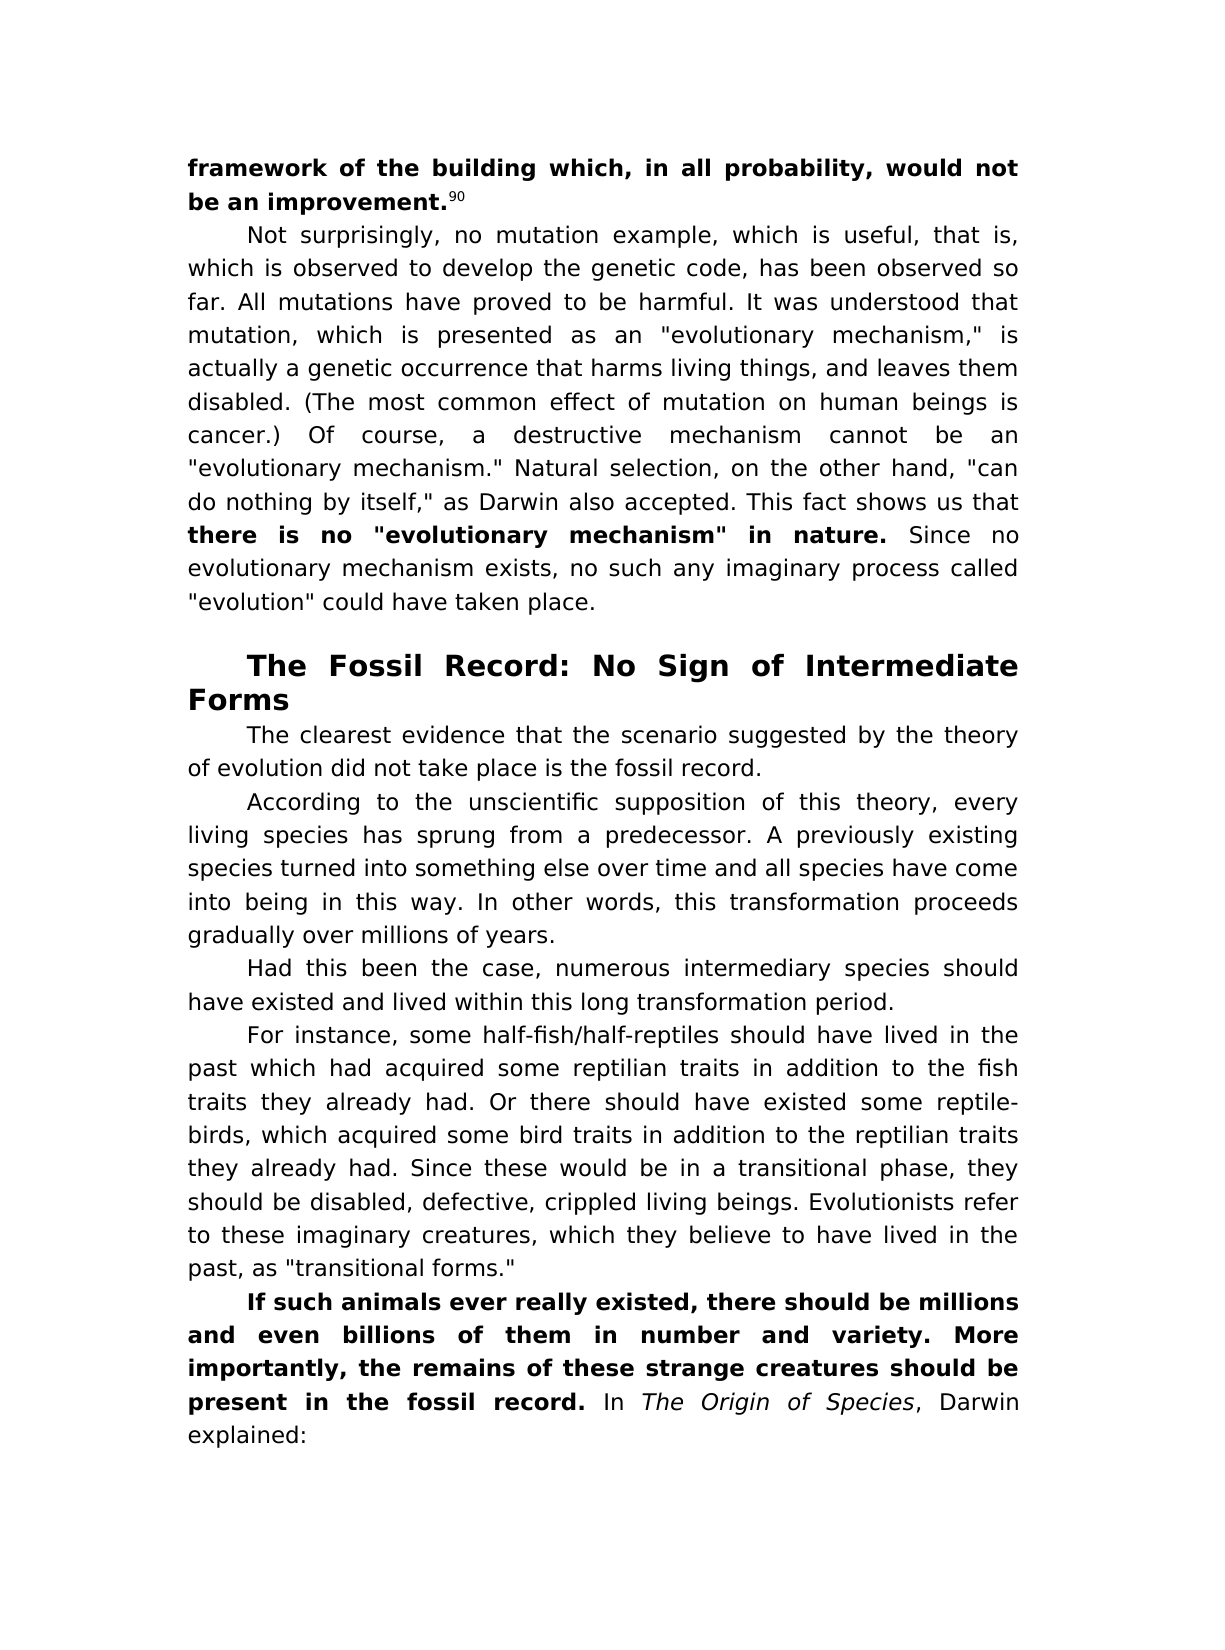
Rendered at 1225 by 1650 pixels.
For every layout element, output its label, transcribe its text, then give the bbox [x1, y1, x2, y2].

text Not surprisingly, no mutation example, which is useful, that is, which is observed to develop the genetic code, has been observed so far. All mutations have proved to be harmful. It was understood that mutation, which is presented as an "evolutionary mechanism," is actually a genetic occurrence that harms living things, and leaves them disabled. (The most common effect of mutation on human beings is cancer.) Of course, a destructive mechanism cannot be an "evolutionary mechanism." Natural selection, on the other hand, "can do nothing by itself," as Darwin also accepted. This fact shows us that there is no "evolutionary mechanism" in nature. Since no evolutionary mechanism exists, no such any imaginary process called "evolution" could have taken place. [187, 217, 1020, 617]
text framework of the building which, in all probability, would not be an improvement.90 [187, 150, 1020, 217]
text The Fossil Record: No Sign of Intermediate Forms [187, 650, 1020, 717]
text For instance, some half-fish/half-reptiles should have lived in the past which had acquired some reptilian traits in addition to the fish traits they already had. Or there should have existed some reptile-birds, which acquired some bird traits in addition to the reptilian traits they already had. Since these would be in a transitional phase, they should be disabled, defective, crippled living beings. Evolutionists refer to these imaginary creatures, which they believe to have lived in the past, as "transitional forms." [187, 1017, 1020, 1283]
text The clearest evidence that the scenario suggested by the theory of evolution did not take place is the fossil record. [187, 717, 1020, 783]
text According to the unscientific supposition of this theory, every living species has sprung from a predecessor. A previously existing species turned into something else over time and all species have come into being in this way. In other words, this transformation proceeds gradually over millions of years. [187, 783, 1020, 950]
text Had this been the case, numerous intermediary species should have existed and lived within this long transformation period. [187, 950, 1020, 1017]
text If such animals ever really existed, there should be millions and even billions of them in number and variety. More importantly, the remains of these strange creatures should be present in the fossil record. In The Origin of Species, Darwin explained: [187, 1283, 1020, 1450]
